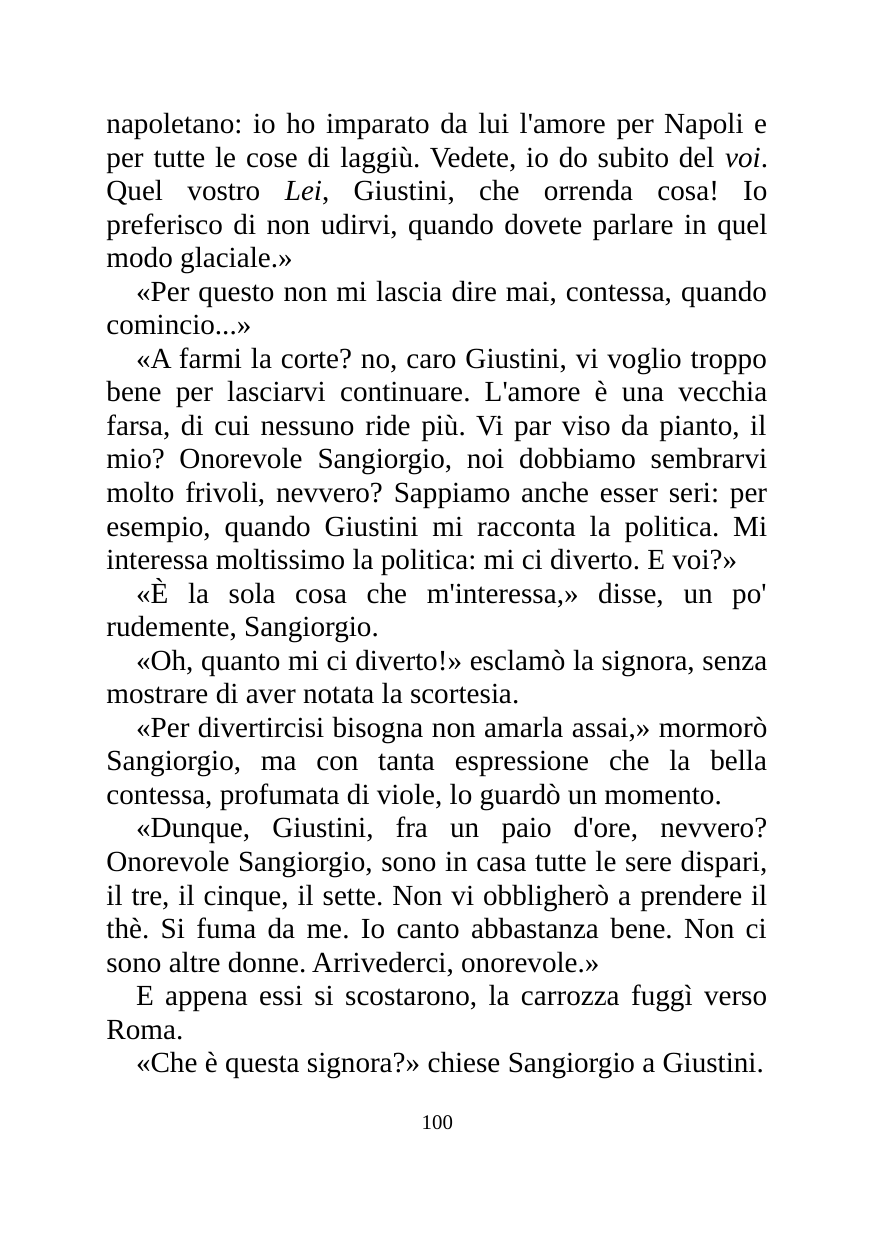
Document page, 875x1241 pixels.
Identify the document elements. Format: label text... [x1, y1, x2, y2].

text «Per questo non mi lascia dire mai, contessa, quando comincio...» [106, 274, 768, 341]
text «Per divertircisi bisogna non amarla assai,» mormorò Sangiorgio, ma con tanta espressione che la bella contessa, profumata di viole, lo guardò un momento. [106, 710, 768, 811]
text «A farmi la corte? no, caro Giustini, vi voglio troppo bene per lasciarvi continuare. L'amore è una vecchia farsa, di cui nessuno ride più. Vi par viso da pianto, il mio? Onorevole Sangiorgio, noi dobbiamo sembrarvi molto frivoli, nevvero? Sappiamo anche esser seri: per esempio, quando Giustini mi racconta la politica. Mi interessa moltissimo la politica: mi ci diverto. E voi?» [106, 341, 768, 576]
text E appena essi si scostarono, la carrozza fuggì verso Roma. [106, 978, 768, 1045]
text «È la sola cosa che m'interessa,» disse, un po' rudemente, Sangiorgio. [106, 576, 768, 643]
text «Dunque, Giustini, fra un paio d'ore, nevvero? Onorevole Sangiorgio, sono in casa tutte le sere dispari, il tre, il cinque, il sette. Non vi obbligherò a prendere il thè. Si fuma da me. Io canto abbastanza bene. Non ci sono altre donne. Arrivederci, onorevole.» [106, 811, 768, 978]
text napoletano: io ho imparato da lui l'amore per Napoli e per tutte le cose di laggiù. Vedete, io do subito del voi. Quel vostro Lei, Giustini, che orrenda cosa! Io preferisco di non udirvi, quando dovete parlare in quel modo glaciale.» [106, 106, 768, 274]
text «Oh, quanto mi ci diverto!» esclamò la signora, senza mostrare di aver notata la scortesia. [106, 643, 768, 710]
text «Che è questa signora?» chiese Sangiorgio a Giustini. [106, 1045, 768, 1079]
